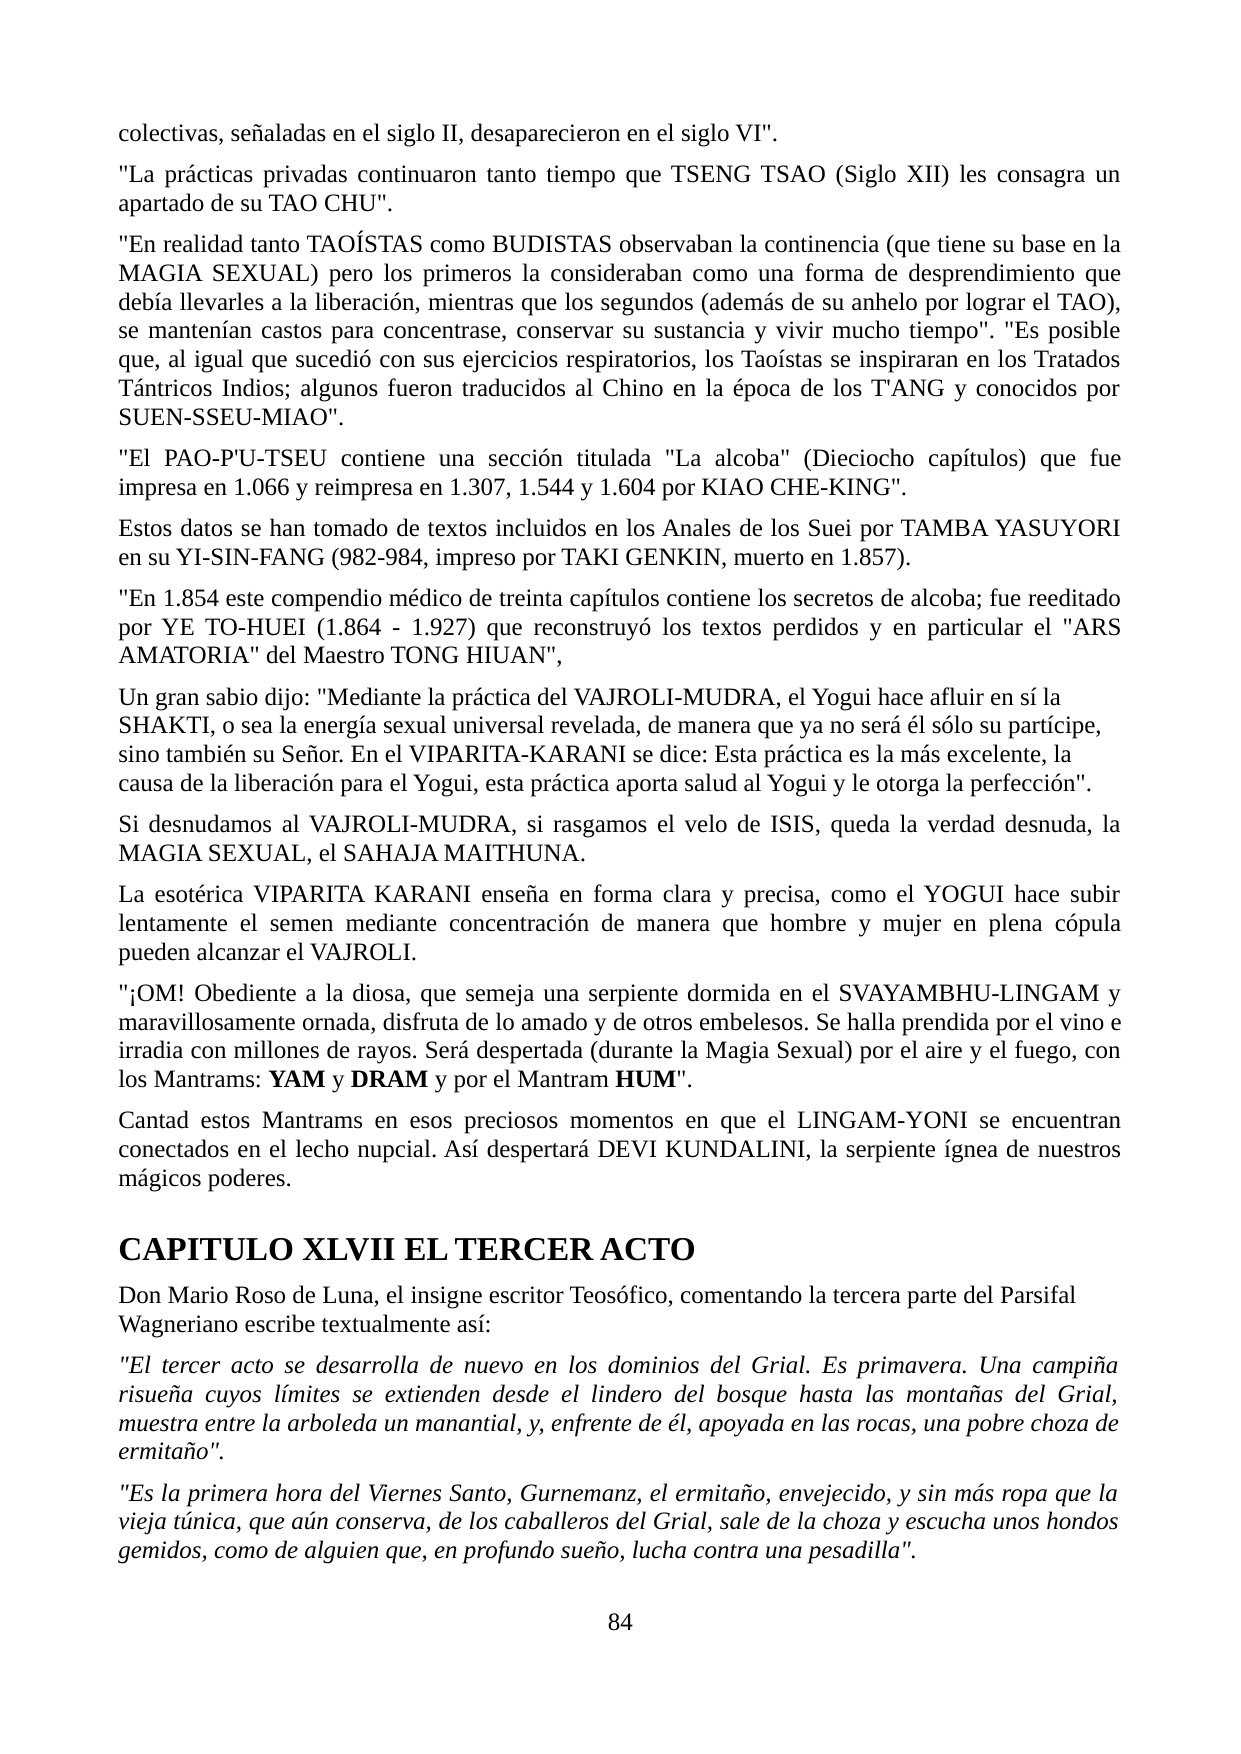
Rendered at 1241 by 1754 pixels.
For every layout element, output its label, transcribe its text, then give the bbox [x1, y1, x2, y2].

text "La prácticas privadas continuaron tanto tiempo que TSENG TSAO (Siglo XII) les consagra un apartado de su TAO CHU". [118, 159, 1122, 217]
text Don Mario Roso de Luna, el insigne escritor Teosófico, comentando la tercera parte del Parsifal Wagneriano escribe textualmente así: [118, 1280, 1122, 1338]
text "El PAO-P'U-TSEU contiene una sección titulada "La alcoba" (Dieciocho capítulos) que fue impresa en 1.066 y reimpresa en 1.307, 1.544 y 1.604 por KIAO CHE-KING". [118, 443, 1122, 501]
text La esotérica VIPARITA KARANI enseña en forma clara y precisa, como el YOGUI hace subir lentamente el semen mediante concentración de manera que hombre y mujer en plena cópula pueden alcanzar el VAJROLI. [118, 879, 1122, 966]
text "Es la primera hora del Viernes Santo, Gurnemanz, el ermitaño, envejecido, y sin más ropa que la vieja túnica, que aún conserva, de los caballeros del Grial, sale de la choza y escucha unos hondos gemidos, como de alguien que, en profundo sueño, lucha contra una pesadilla". [118, 1478, 1122, 1564]
text "En realidad tanto TAOÍSTAS como BUDISTAS observaban la continencia (que tiene su base en la MAGIA SEXUAL) pero los primeros la consideraban como una forma de desprendimiento que debía llevarles a la liberación, mientras que los segundos (además de su anhelo por lograr el TAO), se mantenían castos para concentrase, conservar su sustancia y vivir mucho tiempo". "Es posible que, al igual que sucedió con sus ejercicios respiratorios, los Taoístas se inspiraran en los Tratados Tántricos Indios; algunos fueron traducidos al Chino en la época de los T'ANG y conocidos por SUEN-SSEU-MIAO". [118, 229, 1122, 431]
text Si desnudamos al VAJROLI-MUDRA, si rasgamos el velo de ISIS, queda la verdad desnuda, la MAGIA SEXUAL, el SAHAJA MAITHUNA. [118, 809, 1122, 867]
subtitle CAPITULO XLVII EL TERCER ACTO [118, 1229, 1122, 1268]
text "¡OM! Obediente a la diosa, que semeja una serpiente dormida en el SVAYAMBHU-LINGAM y maravillosamente ornada, disfruta de lo amado y de otros embelesos. Se halla prendida por el vino e irradia con millones de rayos. Será despertada (durante la Magia Sexual) por el aire y el fuego, con los Mantrams: YAM y DRAM y por el Mantram HUM". [118, 978, 1122, 1093]
text Un gran sabio dijo: "Mediante la práctica del VAJROLI-MUDRA, el Yogui hace afluir en sí la SHAKTI, o sea la energía sexual universal revelada, de manera que ya no será él sólo su partícipe, sino también su Señor. En el VIPARITA-KARANI se dice: Esta práctica es la más excelente, la causa de la liberación para el Yogui, esta práctica aporta salud al Yogui y le otorga la perfección". [118, 682, 1122, 797]
text Cantad estos Mantrams en esos preciosos momentos en que el LINGAM-YONI se encuentran conectados en el lecho nupcial. Así despertará DEVI KUNDALINI, la serpiente ígnea de nuestros mágicos poderes. [118, 1106, 1122, 1192]
text "En 1.854 este compendio médico de treinta capítulos contiene los secretos de alcoba; fue reeditado por YE TO-HUEI (1.864 - 1.927) que reconstruyó los textos perdidos y en particular el "ARS AMATORIA" del Maestro TONG HIUAN", [118, 583, 1122, 669]
text colectivas, señaladas en el siglo II, desaparecieron en el siglo VI". [118, 118, 1122, 147]
text "El tercer acto se desarrolla de nuevo en los dominios del Grial. Es primavera. Una campiña risueña cuyos límites se extienden desde el lindero del bosque hasta las montañas del Grial, muestra entre la arboleda un manantial, y, enfrente de él, apoyada en las rocas, una pobre choza de ermitaño". [118, 1350, 1122, 1465]
text Estos datos se han tomado de textos incluidos en los Anales de los Suei por TAMBA YASUYORI en su YI-SIN-FANG (982-984, impreso por TAKI GENKIN, muerto en 1.857). [118, 513, 1122, 571]
